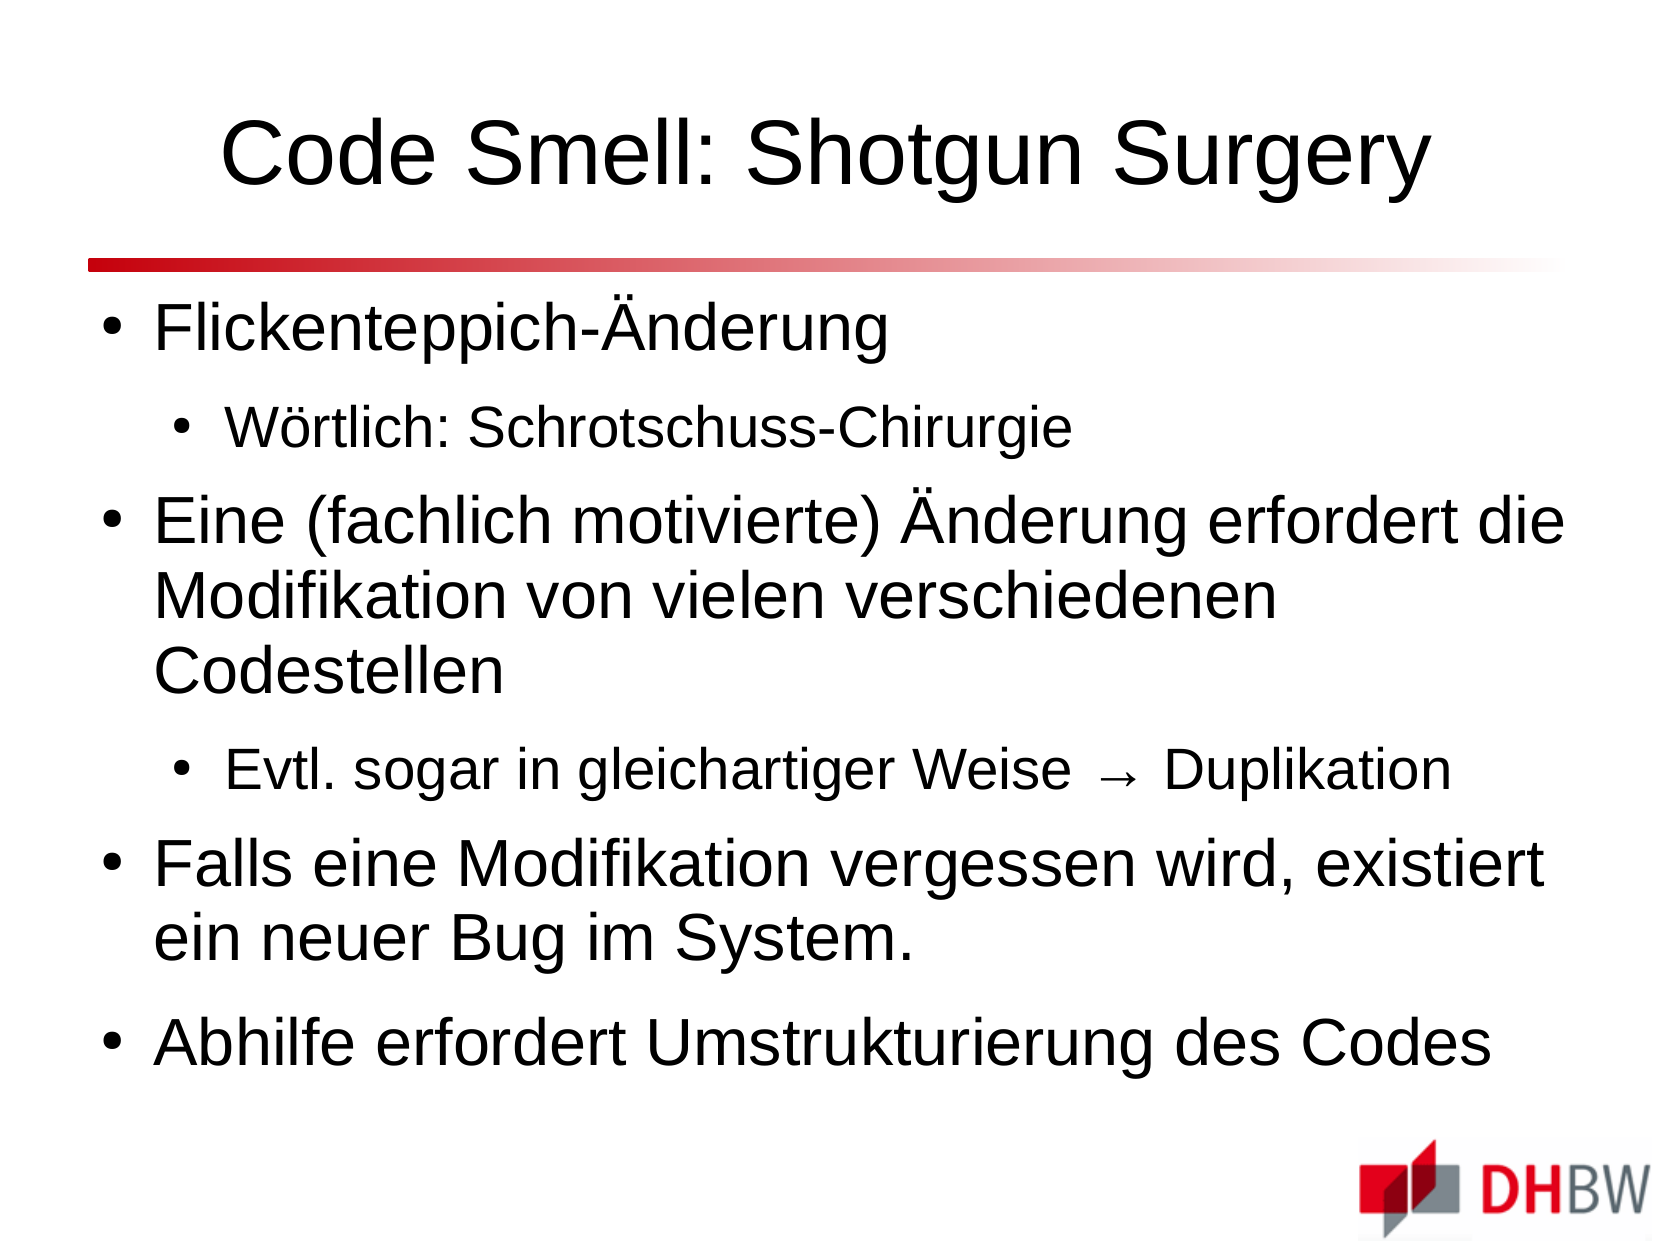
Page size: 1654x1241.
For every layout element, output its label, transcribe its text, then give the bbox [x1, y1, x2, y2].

picture [1358, 1137, 1652, 1241]
list Flickenteppich-Änderung Wörtlich: Schrotschuss-Chirurgie Eine (fachlich motivierte) Änderung erfordert die Modifikation von vielen verschiedenen Codestellen Evtl. sogar in gleichartiger Weise → Duplikation Falls eine Modifikation vergessen wird, existiert ein neuer Bug im System. Abhilfe erfordert Umstrukturierung des Codes [82, 290, 1571, 1094]
title Code Smell: Shotgun Surgery [82, 56, 1571, 250]
